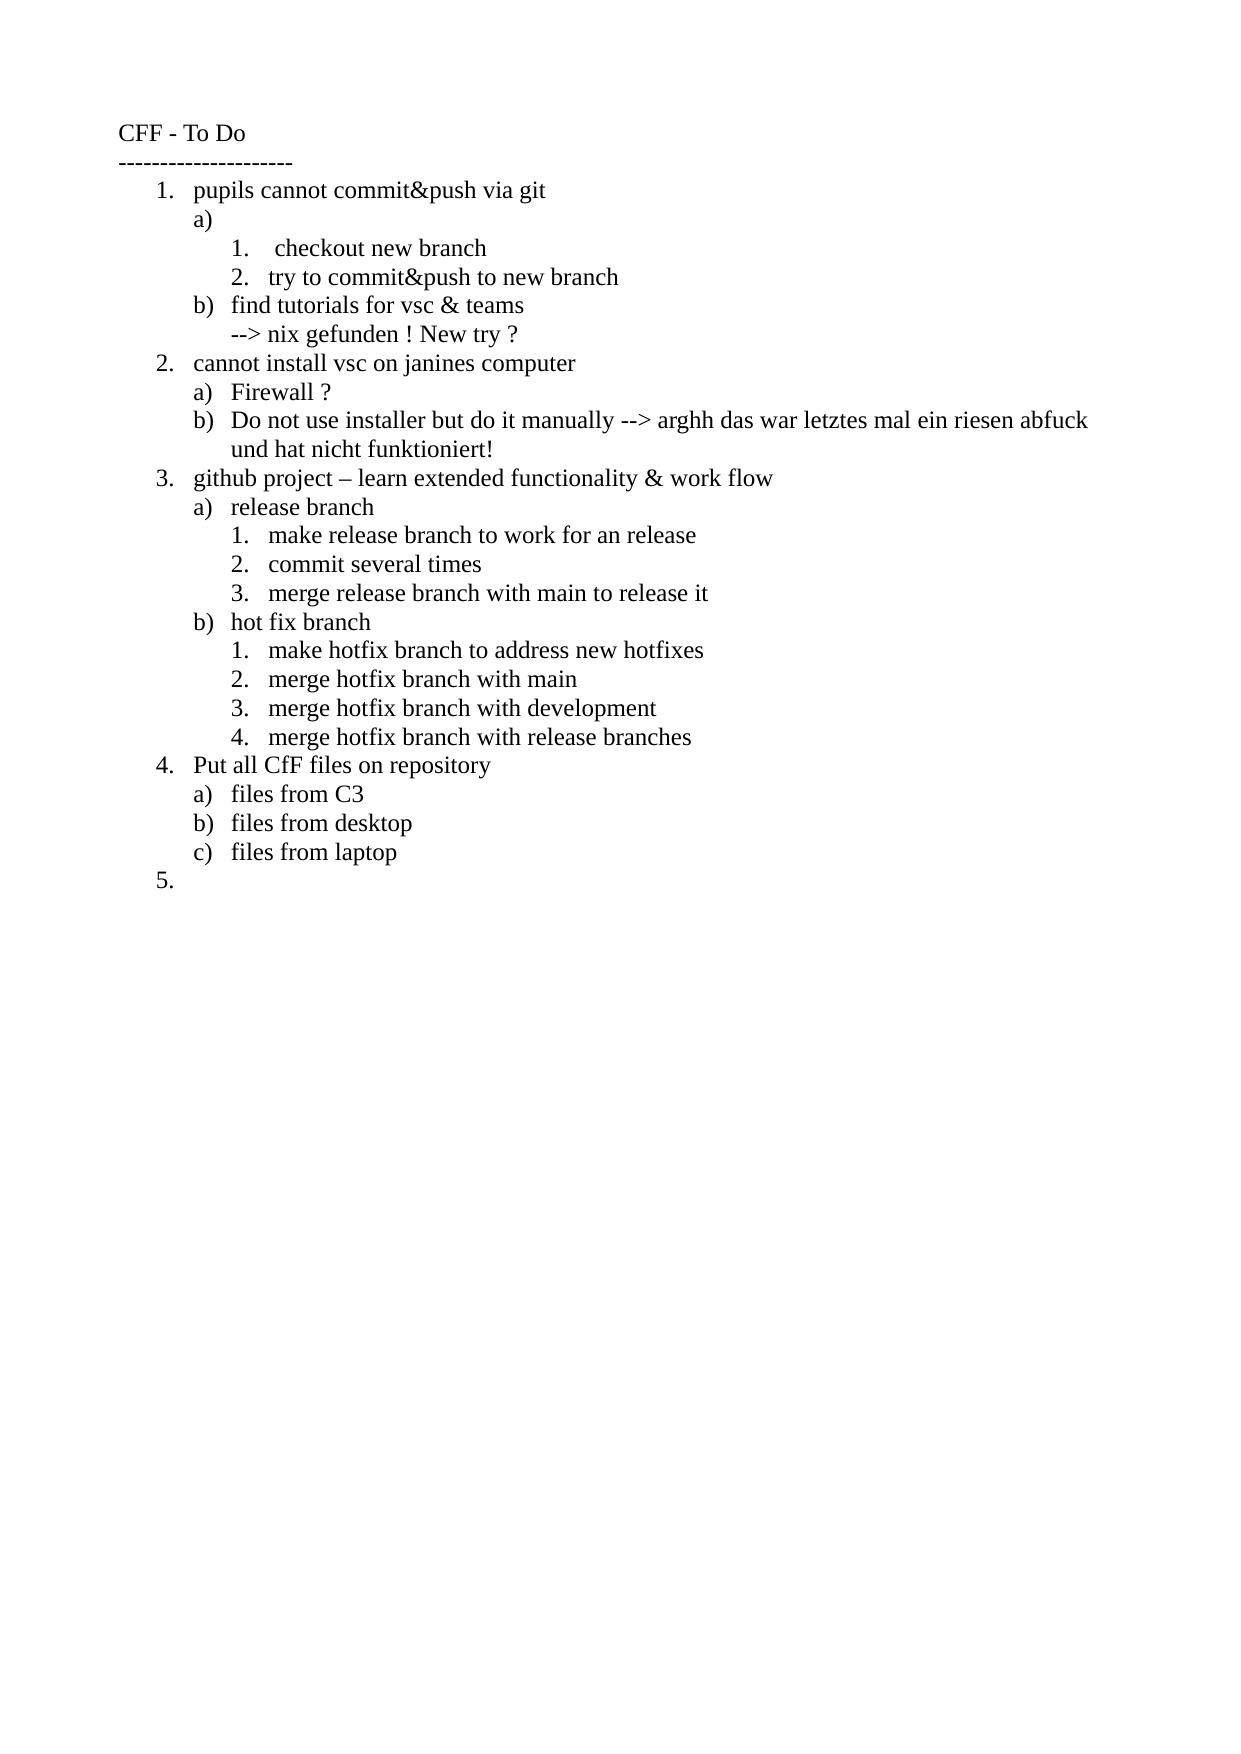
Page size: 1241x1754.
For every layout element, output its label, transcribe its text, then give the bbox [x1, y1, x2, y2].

list try to commit&push to new branch [231, 262, 1122, 291]
list Put all CfF files on repository [156, 751, 1122, 779]
list commit several times [231, 549, 1122, 578]
list Do not use installer but do it manually --> arghh das war letztes mal ein riesen abfuck und hat nicht funktioniert! [193, 406, 1122, 463]
list merge hotfix branch with development [231, 693, 1122, 722]
list pupils cannot commit&push via git [156, 176, 1122, 204]
text --------------------- [118, 147, 1122, 176]
list hot fix branch [193, 607, 1122, 636]
list files from laptop [193, 837, 1122, 866]
list checkout new branch [231, 233, 1122, 262]
list github project – learn extended functionality & work flow [156, 463, 1122, 492]
list cannot install vsc on janines computer [156, 348, 1122, 377]
text CFF - To Do [118, 118, 1122, 147]
list release branch [193, 492, 1122, 521]
list Firewall ? [193, 377, 1122, 406]
list files from desktop [193, 808, 1122, 837]
list merge release branch with main to release it [231, 578, 1122, 607]
list merge hotfix branch with release branches [231, 722, 1122, 751]
list make release branch to work for an release [231, 521, 1122, 549]
list make hotfix branch to address new hotfixes [231, 636, 1122, 664]
list find tutorials for vsc & teams --> nix gefunden ! New try ? [193, 291, 1122, 348]
list files from C3 [193, 779, 1122, 808]
list merge hotfix branch with main [231, 664, 1122, 693]
